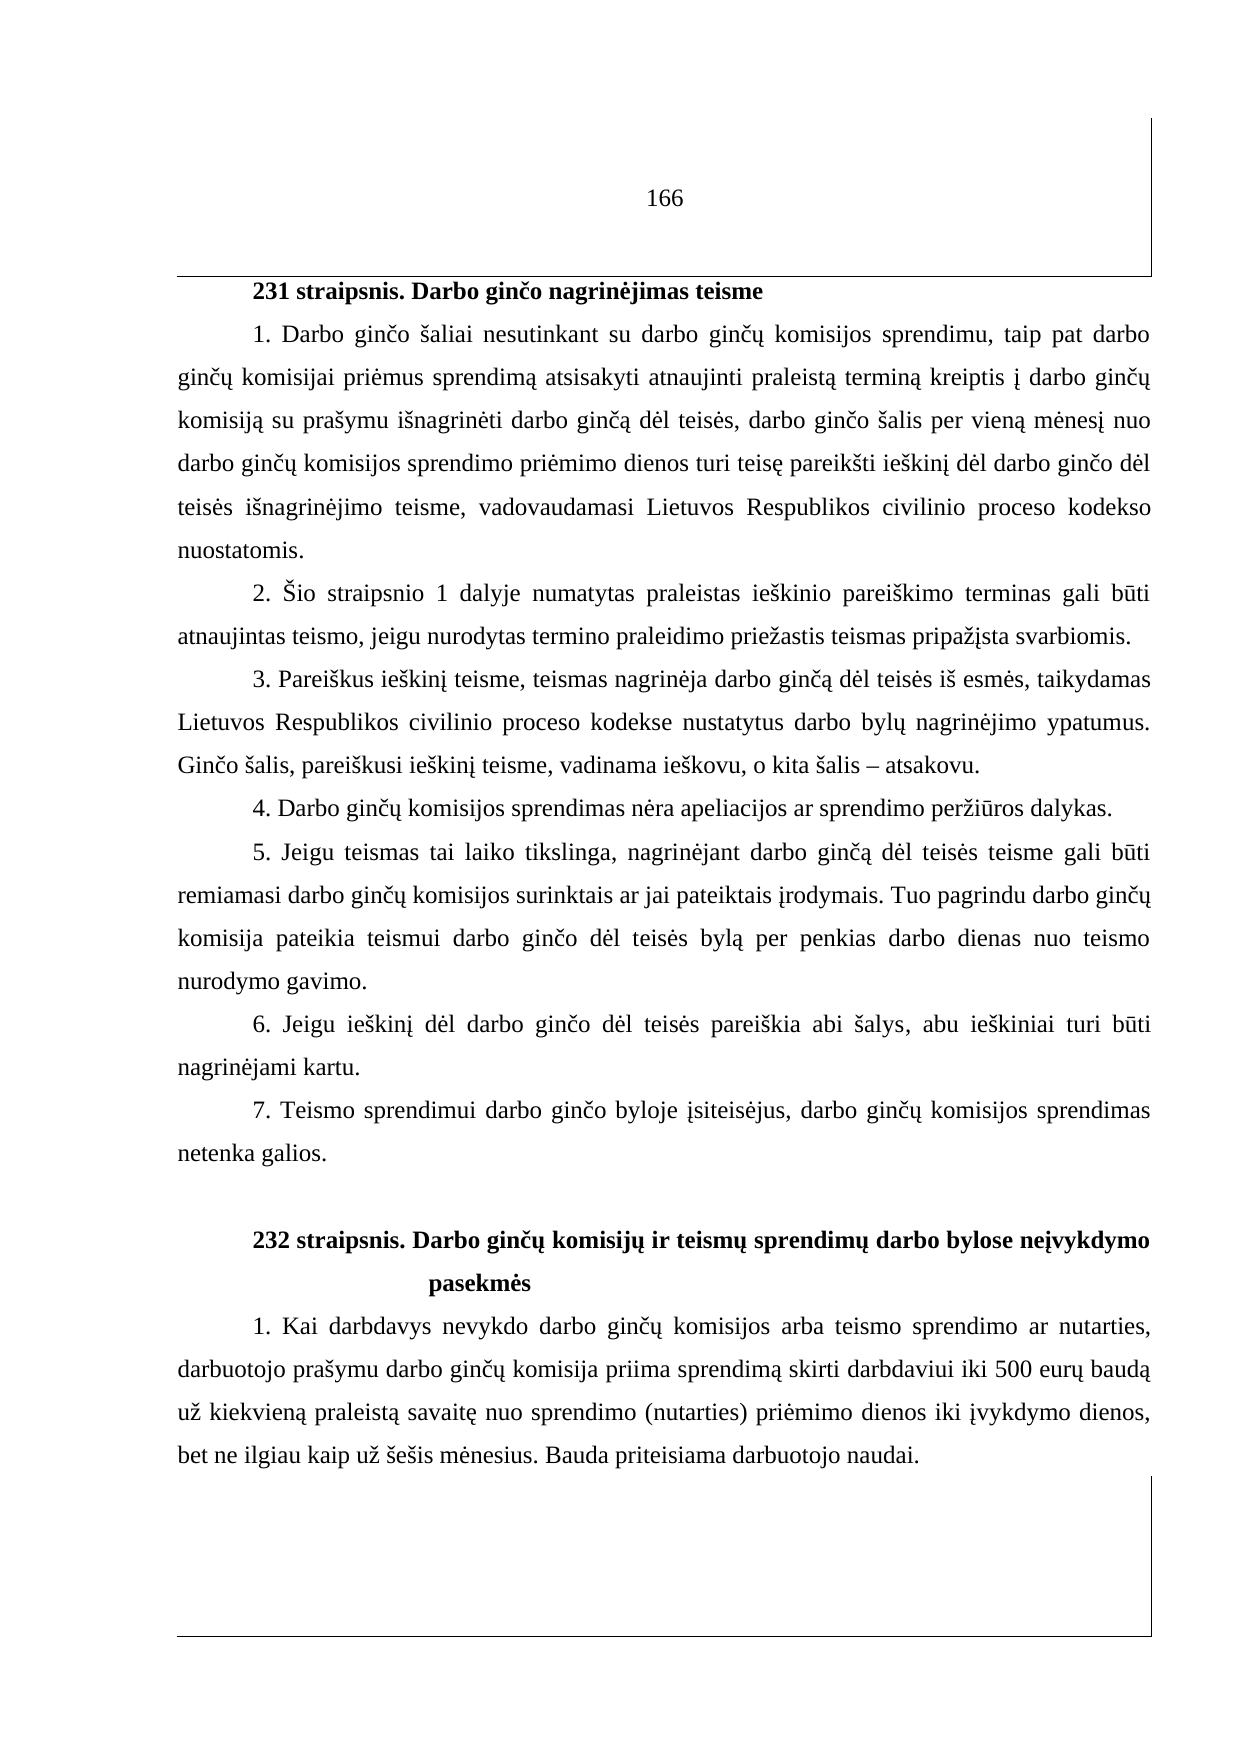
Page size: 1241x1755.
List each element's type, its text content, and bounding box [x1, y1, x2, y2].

text 2. Šio straipsnio 1 dalyje numatytas praleistas ieškinio pareiškimo terminas gali būti atnaujintas teismo, jeigu nurodytas termino praleidimo priežastis teismas pripažįsta svarbiomis. [177, 578, 1152, 650]
text 1. Kai darbdavys nevykdo darbo ginčų komisijos arba teismo sprendimo ar nutarties, darbuotojo prašymu darbo ginčų komisija priima sprendimą skirti darbdaviui iki 500 eurų baudą už kiekvieną praleistą savaitę nuo sprendimo (nutarties) priėmimo dienos iki įvykdymo dienos, bet ne ilgiau kaip už šešis mėnesius. Bauda priteisiama darbuotojo naudai. [177, 1311, 1152, 1469]
text 4. Darbo ginčų komisijos sprendimas nėra apeliacijos ar sprendimo peržiūros dalykas. [177, 793, 1152, 822]
text 6. Jeigu ieškinį dėl darbo ginčo dėl teisės pareiškia abi šalys, abu ieškiniai turi būti nagrinėjami kartu. [177, 1009, 1152, 1081]
subtitle 231 straipsnis. Darbo ginčo nagrinėjimas teisme [177, 276, 1152, 305]
text 1. Darbo ginčo šaliai nesutinkant su darbo ginčų komisijos sprendimu, taip pat darbo ginčų komisijai priėmus sprendimą atsisakyti atnaujinti praleistą terminą kreiptis į darbo ginčų komisiją su prašymu išnagrinėti darbo ginčą dėl teisės, darbo ginčo šalis per vieną mėnesį nuo darbo ginčų komisijos sprendimo priėmimo dienos turi teisę pareikšti ieškinį dėl darbo ginčo dėl teisės išnagrinėjimo teisme, vadovaudamasi Lietuvos Respublikos civilinio proceso kodekso nuostatomis. [177, 319, 1152, 563]
text 5. Jeigu teismas tai laiko tikslinga, nagrinėjant darbo ginčą dėl teisės teisme gali būti remiamasi darbo ginčų komisijos surinktais ar jai pateiktais įrodymais. Tuo pagrindu darbo ginčų komisija pateikia teismui darbo ginčo dėl teisės bylą per penkias darbo dienas nuo teismo nurodymo gavimo. [177, 837, 1152, 995]
subtitle 232 straipsnis. Darbo ginčų komisijų ir teismų sprendimų darbo bylose neįvykdymo pasekmės [252, 1225, 1152, 1297]
text 3. Pareiškus ieškinį teisme, teismas nagrinėja darbo ginčą dėl teisės iš esmės, taikydamas Lietuvos Respublikos civilinio proceso kodekse nustatytus darbo bylų nagrinėjimo ypatumus. Ginčo šalis, pareiškusi ieškinį teisme, vadinama ieškovu, o kita šalis – atsakovu. [177, 664, 1152, 779]
text 7. Teismo sprendimui darbo ginčo byloje įsiteisėjus, darbo ginčų komisijos sprendimas netenka galios. [177, 1095, 1152, 1167]
